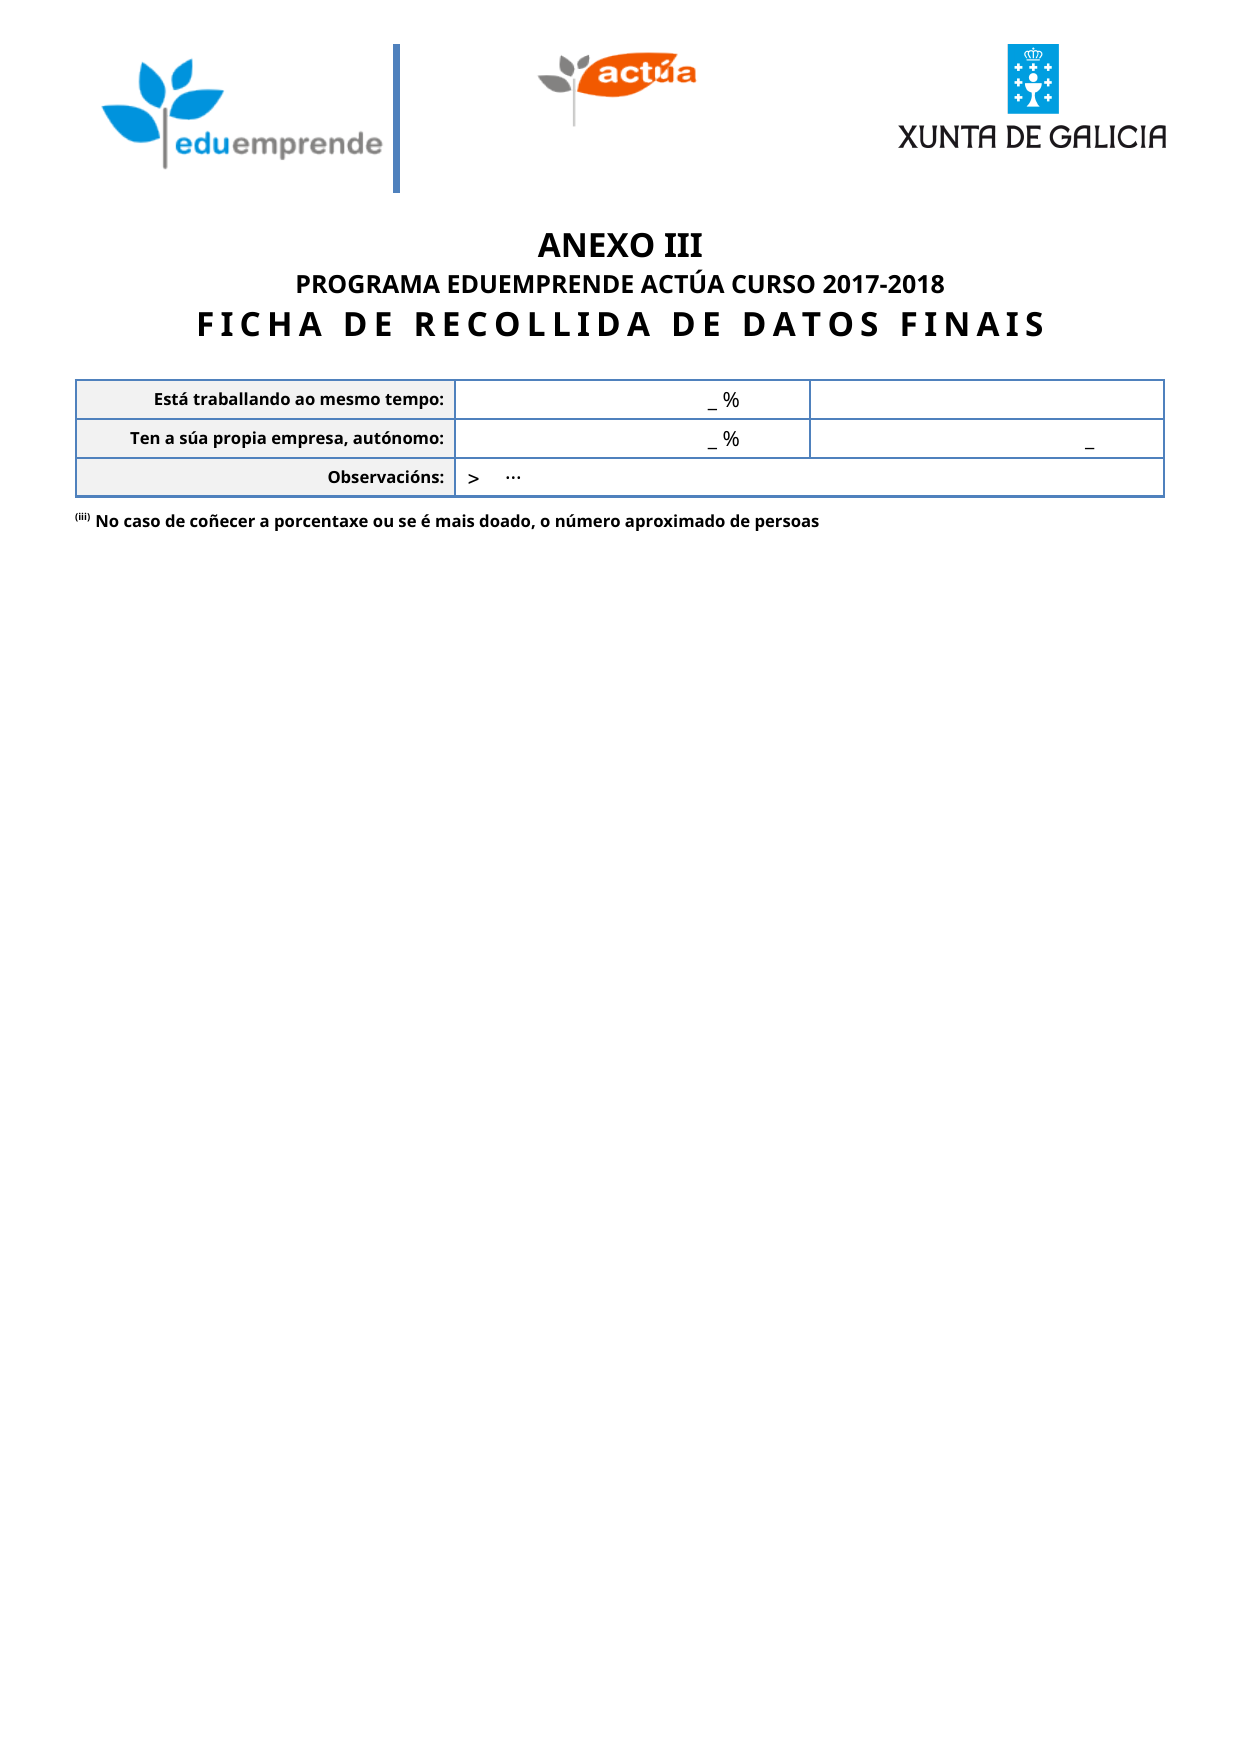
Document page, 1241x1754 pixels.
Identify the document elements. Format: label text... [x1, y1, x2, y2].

picture [86, 44, 393, 193]
table_cell ··· [456, 459, 1163, 495]
picture [1030, 64, 1037, 70]
picture [1026, 84, 1041, 106]
picture [1045, 79, 1051, 86]
picture [1030, 74, 1037, 81]
table_cell Ten a súa propia empresa, autónomo: [77, 420, 454, 457]
table_cell [811, 381, 1163, 418]
picture [1015, 79, 1022, 86]
text (iii) No caso de coñecer a porcentaxe ou se é mais doado, o número aproximado de persoas [75, 510, 1165, 533]
picture [516, 44, 717, 140]
table_cell _ % [456, 381, 809, 418]
table_cell Está traballando ao mesmo tempo: [77, 381, 454, 418]
table_cell _ [811, 420, 1163, 457]
picture [1015, 94, 1022, 101]
table_cell _ % [456, 420, 809, 457]
picture [898, 44, 1166, 148]
picture [1015, 64, 1022, 70]
table_cell Observacións: [77, 459, 454, 495]
